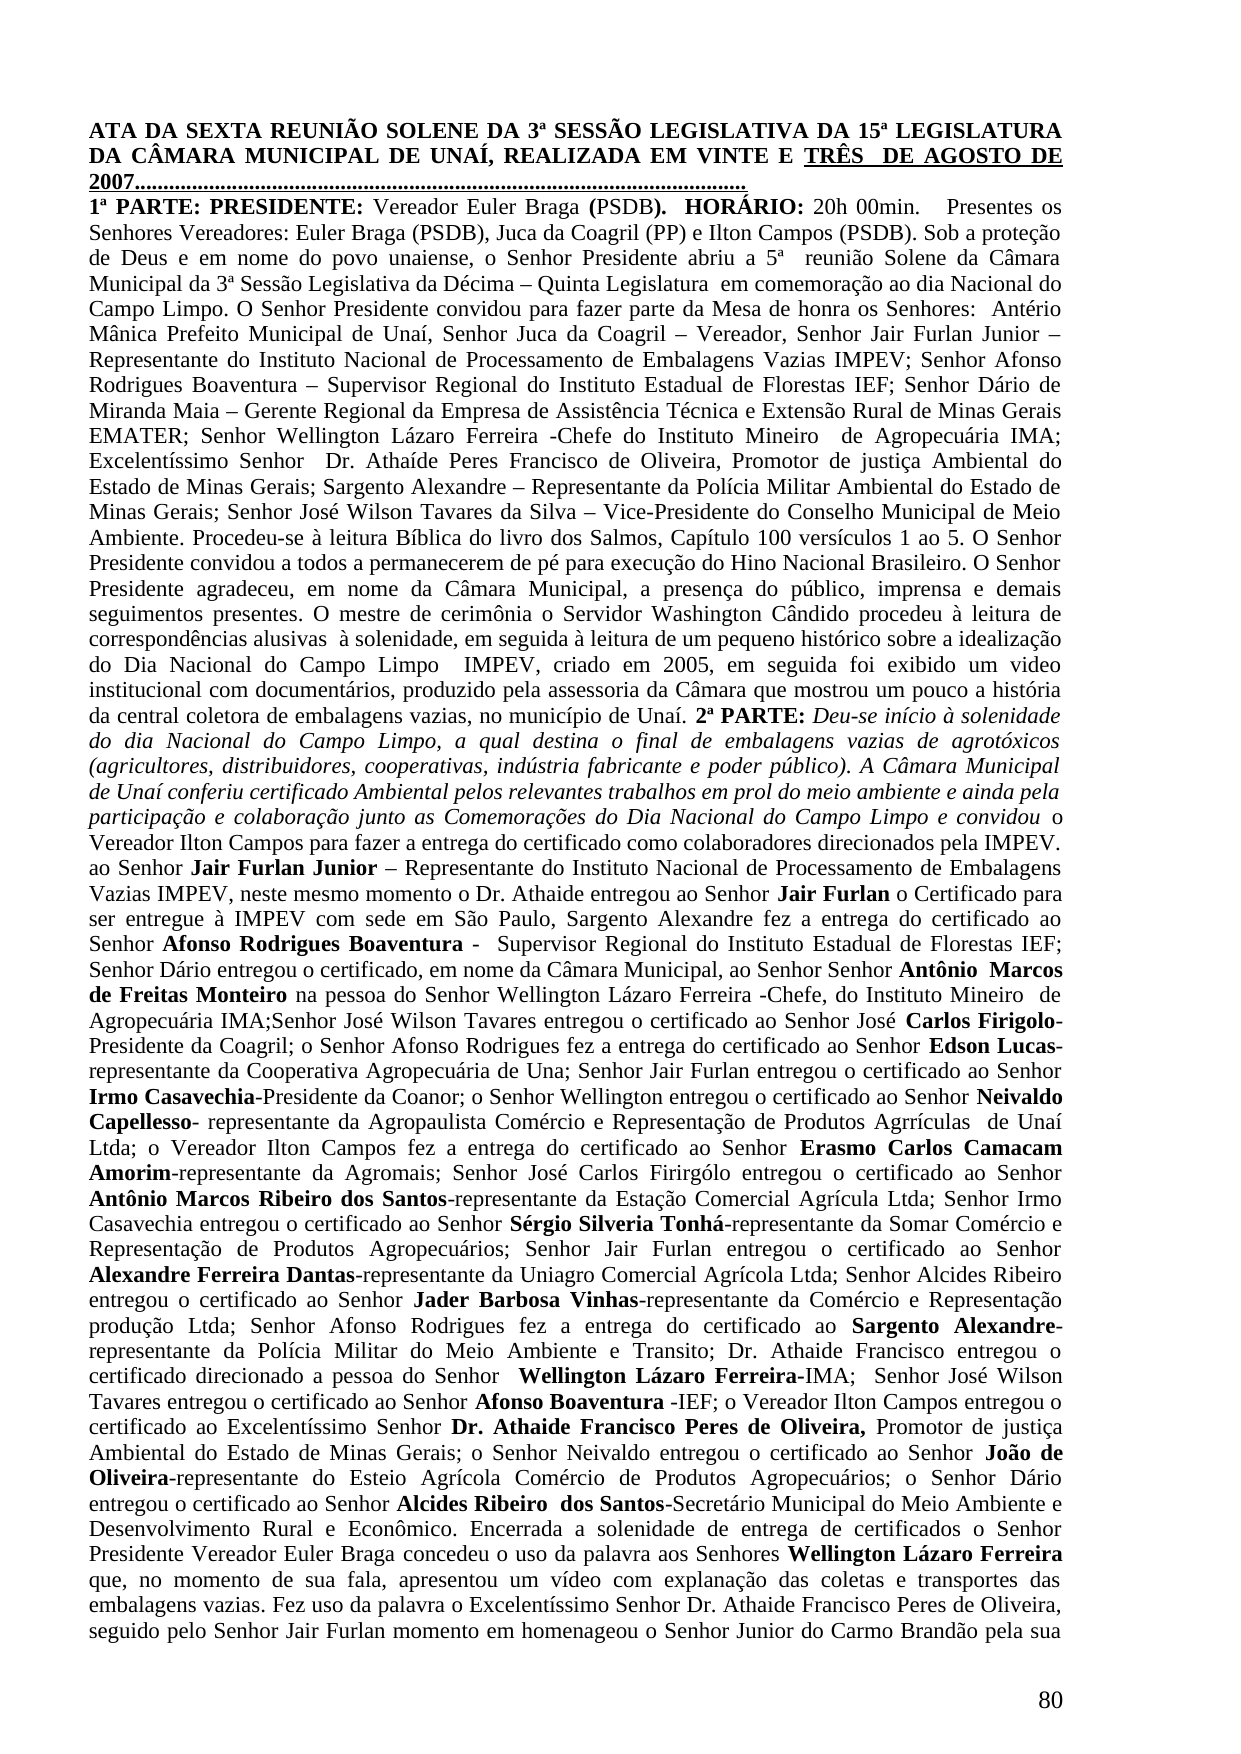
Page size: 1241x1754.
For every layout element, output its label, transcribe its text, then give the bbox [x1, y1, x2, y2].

text 1ª PARTE: PRESIDENTE: Vereador Euler Braga (PSDB). HORÁRIO: 20h 00min. Presentes os Senhores Vereadores: Euler Braga (PSDB), Juca da Coagril (PP) e Ilton Campos (PSDB). Sob a proteção de Deus e em nome do povo unaiense, o Senhor Presidente abriu a 5ª reunião Solene da Câmara Municipal da 3ª Sessão Legislativa da Décima – Quinta Legislatura em comemoração ao dia Nacional do Campo Limpo. O Senhor Presidente convidou para fazer parte da Mesa de honra os Senhores: Antério Mânica Prefeito Municipal de Unaí, Senhor Juca da Coagril – Vereador, Senhor Jair Furlan Junior – Representante do Instituto Nacional de Processamento de Embalagens Vazias IMPEV; Senhor Afonso Rodrigues Boaventura – Supervisor Regional do Instituto Estadual de Florestas IEF; Senhor Dário de Miranda Maia – Gerente Regional da Empresa de Assistência Técnica e Extensão Rural de Minas Gerais EMATER; Senhor Wellington Lázaro Ferreira -Chefe do Instituto Mineiro de Agropecuária IMA; Excelentíssimo Senhor Dr. Athaíde Peres Francisco de Oliveira, Promotor de justiça Ambiental do Estado de Minas Gerais; Sargento Alexandre – Representante da Polícia Militar Ambiental do Estado de Minas Gerais; Senhor José Wilson Tavares da Silva – Vice-Presidente do Conselho Municipal de Meio Ambiente. Procedeu-se à leitura Bíblica do livro dos Salmos, Capítulo 100 versículos 1 ao 5. O Senhor Presidente convidou a todos a permanecerem de pé para execução do Hino Nacional Brasileiro. O Senhor Presidente agradeceu, em nome da Câmara Municipal, a presença do público, imprensa e demais seguimentos presentes. O mestre de cerimônia o Servidor Washington Cândido procedeu à leitura de correspondências alusivas à solenidade, em seguida à leitura de um pequeno histórico sobre a idealização do Dia Nacional do Campo Limpo IMPEV, criado em 2005, em seguida foi exibido um video institucional com documentários, produzido pela assessoria da Câmara que mostrou um pouco a história da central coletora de embalagens vazias, no município de Unaí. 2ª PARTE: Deu-se início à solenidade do dia Nacional do Campo Limpo, a qual destina o final de embalagens vazias de agrotóxicos (agricultores, distribuidores, cooperativas, indústria fabricante e poder público). A Câmara Municipal de Unaí conferiu certificado Ambiental pelos relevantes trabalhos em prol do meio ambiente e ainda pela participação e colaboração junto as Comemorações do Dia Nacional do Campo Limpo e convidou o Vereador Ilton Campos para fazer a entrega do certificado como colaboradores direcionados pela IMPEV. ao Senhor Jair Furlan Junior – Representante do Instituto Nacional de Processamento de Embalagens Vazias IMPEV, neste mesmo momento o Dr. Athaide entregou ao Senhor Jair Furlan o Certificado para ser entregue à IMPEV com sede em São Paulo, Sargento Alexandre fez a entrega do certificado ao Senhor Afonso Rodrigues Boaventura - Supervisor Regional do Instituto Estadual de Florestas IEF; Senhor Dário entregou o certificado, em nome da Câmara Municipal, ao Senhor Senhor Antônio Marcos de Freitas Monteiro na pessoa do Senhor Wellington Lázaro Ferreira -Chefe, do Instituto Mineiro de Agropecuária IMA;Senhor José Wilson Tavares entregou o certificado ao Senhor José Carlos Firigolo-Presidente da Coagril; o Senhor Afonso Rodrigues fez a entrega do certificado ao Senhor Edson Lucas- representante da Cooperativa Agropecuária de Una; Senhor Jair Furlan entregou o certificado ao Senhor Irmo Casavechia-Presidente da Coanor; o Senhor Wellington entregou o certificado ao Senhor Neivaldo Capellesso- representante da Agropaulista Comércio e Representação de Produtos Agrrículas de Unaí Ltda; o Vereador Ilton Campos fez a entrega do certificado ao Senhor Erasmo Carlos Camacam Amorim-representante da Agromais; Senhor José Carlos Firirgólo entregou o certificado ao Senhor Antônio Marcos Ribeiro dos Santos-representante da Estação Comercial Agrícula Ltda; Senhor Irmo Casavechia entregou o certificado ao Senhor Sérgio Silveria Tonhá-representante da Somar Comércio e Representação de Produtos Agropecuários; Senhor Jair Furlan entregou o certificado ao Senhor Alexandre Ferreira Dantas-representante da Uniagro Comercial Agrícola Ltda; Senhor Alcides Ribeiro entregou o certificado ao Senhor Jader Barbosa Vinhas-representante da Comércio e Representação produção Ltda; Senhor Afonso Rodrigues fez a entrega do certificado ao Sargento Alexandre- representante da Polícia Militar do Meio Ambiente e Transito; Dr. Athaide Francisco entregou o certificado direcionado a pessoa do Senhor Wellington Lázaro Ferreira-IMA; Senhor José Wilson Tavares entregou o certificado ao Senhor Afonso Boaventura -IEF; o Vereador Ilton Campos entregou o certificado ao Excelentíssimo Senhor Dr. Athaide Francisco Peres de Oliveira, Promotor de justiça Ambiental do Estado de Minas Gerais; o Senhor Neivaldo entregou o certificado ao Senhor João de Oliveira-representante do Esteio Agrícola Comércio de Produtos Agropecuários; o Senhor Dário entregou o certificado ao Senhor Alcides Ribeiro dos Santos-Secretário Municipal do Meio Ambiente e Desenvolvimento Rural e Econômico. Encerrada a solenidade de entrega de certificados o Senhor Presidente Vereador Euler Braga concedeu o uso da palavra aos Senhores Wellington Lázaro Ferreira que, no momento de sua fala, apresentou um vídeo com explanação das coletas e transportes das embalagens vazias. Fez uso da palavra o Excelentíssimo Senhor Dr. Athaide Francisco Peres de Oliveira, seguido pelo Senhor Jair Furlan momento em homenageou o Senhor Junior do Carmo Brandão pela sua [88, 194, 1063, 1643]
text ATA DA SEXTA REUNIÃO SOLENE DA 3ª SESSÃO LEGISLATIVA DA 15ª LEGISLATURA DA CÂMARA MUNICIPAL DE UNAÍ, REALIZADA EM VINTE E TRÊS DE AGOSTO DE 2007........................................................................................................... [88, 118, 1063, 194]
